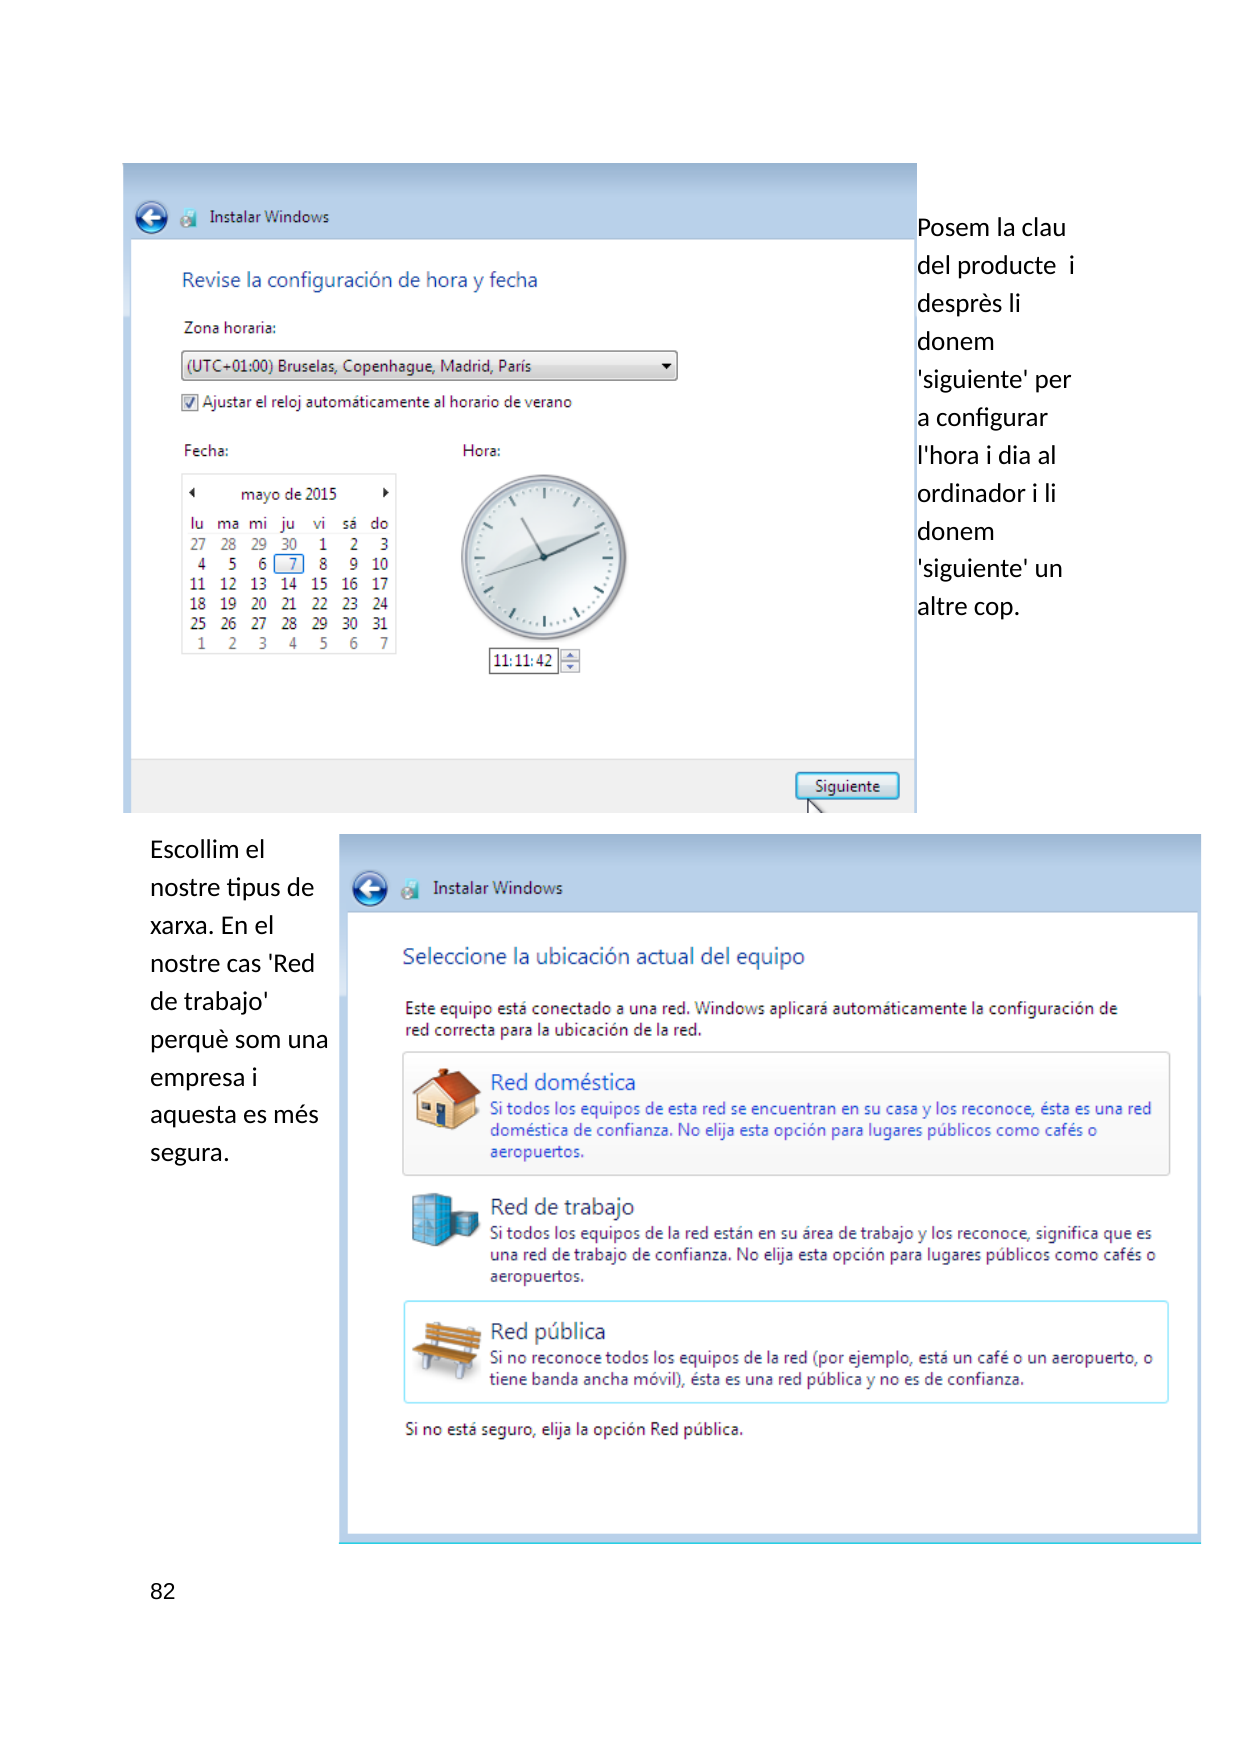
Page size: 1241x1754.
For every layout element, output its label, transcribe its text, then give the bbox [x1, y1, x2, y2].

picture [122, 163, 917, 813]
text Escollim el nostre tipus de xarxa. En el nostre cas 'Red de trabajo' perquè som una empresa i aquesta es més segura. [150, 832, 1090, 1168]
text Posem la clau del producte i desprès li donem 'siguiente' per a configurar l'hora i dia al ordinador i li donem 'siguiente' un altre cop. [917, 210, 1090, 623]
picture [338, 834, 1202, 1544]
